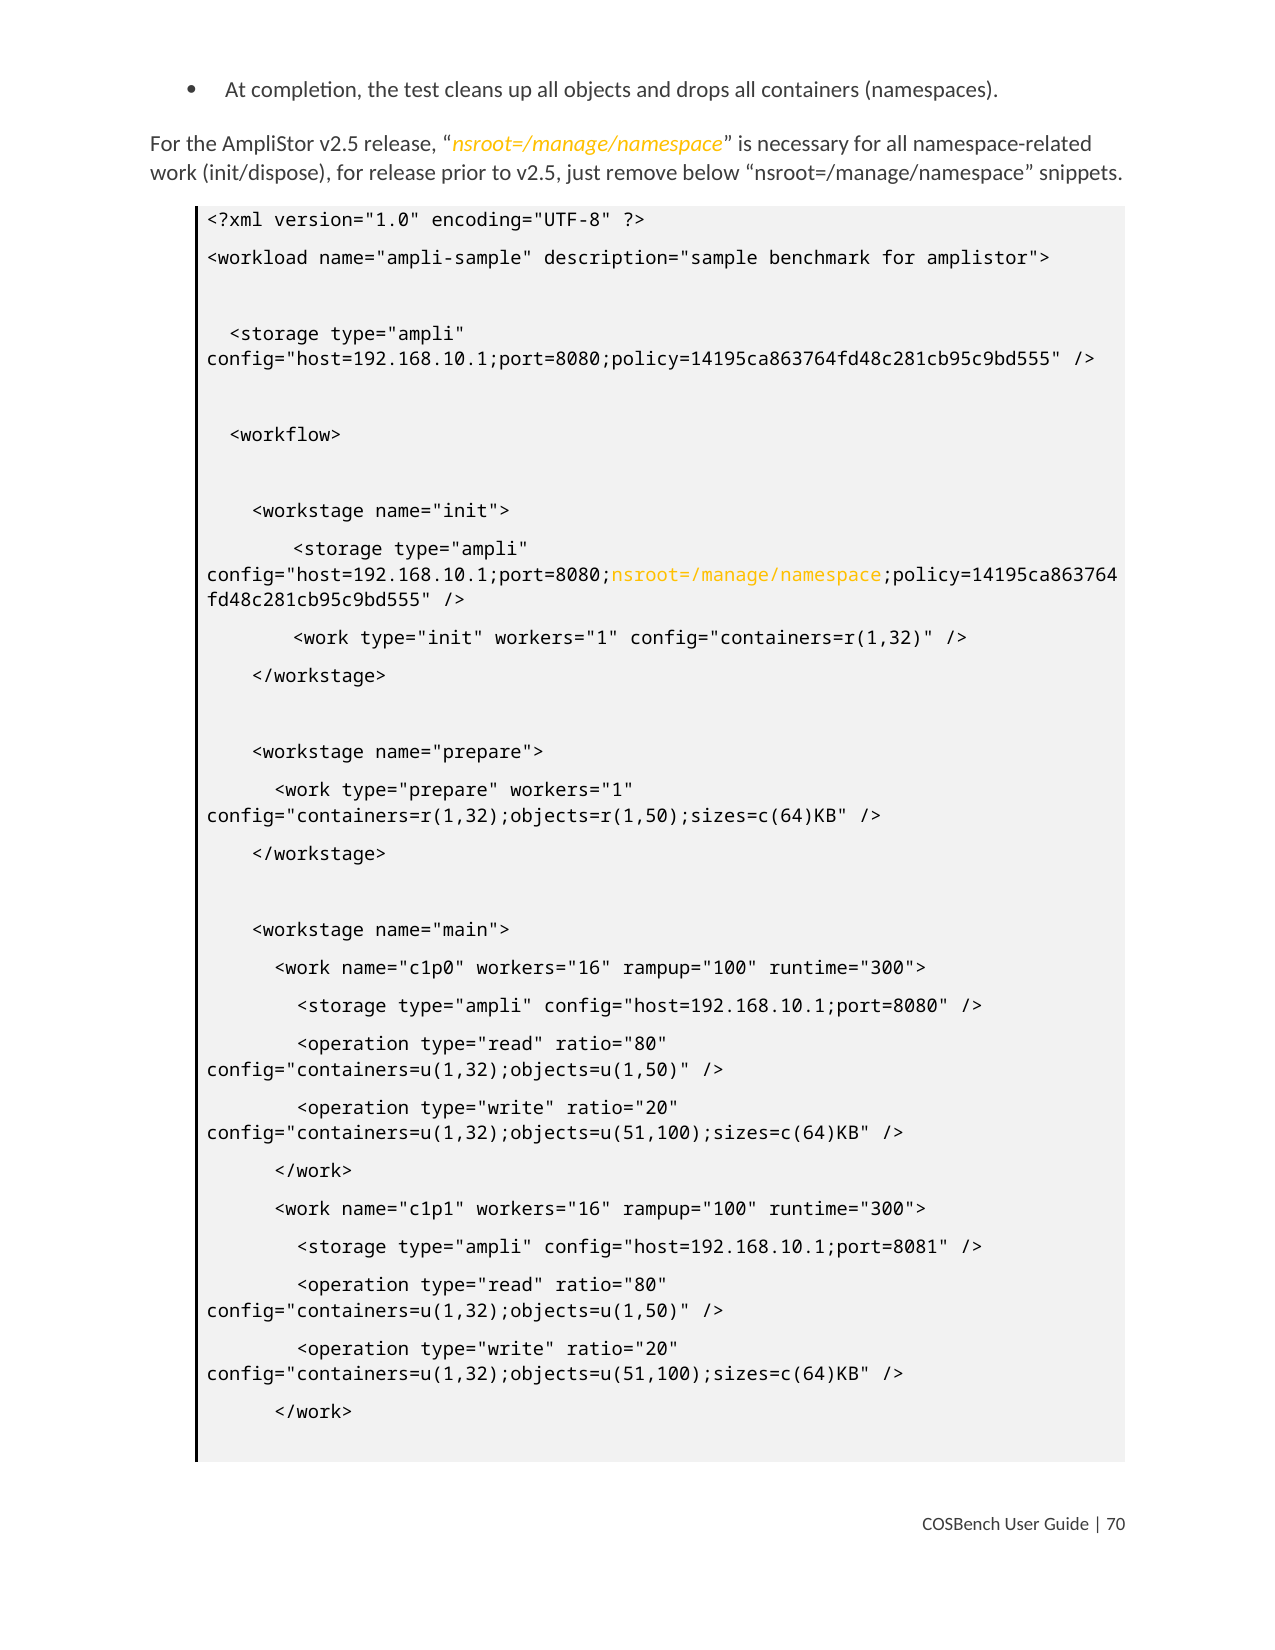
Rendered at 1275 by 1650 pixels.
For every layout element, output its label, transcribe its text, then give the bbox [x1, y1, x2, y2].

text </work> [198, 1399, 1125, 1424]
text <storage type="ampli" config="host=192.168.10.1;port=8080" /> [198, 992, 1125, 1018]
text <storage type="ampli" config="host=192.168.10.1;port=8080;policy=14195ca863764fd48c281cb95c9bd555" /> [198, 320, 1125, 371]
text <storage type="ampli" config="host=192.168.10.1;port=8081" /> [198, 1233, 1125, 1259]
text <workflow> [198, 422, 1125, 447]
text <workstage name="init"> [198, 498, 1125, 523]
text <work name="c1p1" workers="16" rampup="100" runtime="300"> [198, 1196, 1125, 1221]
text </workstage> [198, 840, 1125, 866]
text For the AmpliStor v2.5 release, “nsroot=/manage/namespace” is necessary for all namespace-related work (init/dispose), for release prior to v2.5, just remove below “nsroot=/manage/namespace” snippets. [150, 129, 1125, 186]
text <workstage name="main"> [198, 916, 1125, 942]
text <work name="c1p0" workers="16" rampup="100" runtime="300"> [198, 954, 1125, 980]
text <?xml version="1.0" encoding="UTF-8" ?> [198, 206, 1125, 231]
text <workstage name="prepare"> [198, 739, 1125, 764]
text <storage type="ampli" config="host=192.168.10.1;port=8080;nsroot=/manage/namespace;policy=14195ca863764fd48c281cb95c9bd555" /> [198, 536, 1125, 612]
text </workstage> [198, 663, 1125, 688]
list At completion, the test cleans up all objects and drops all containers (namespaces). [187, 75, 1125, 103]
text <workload name="ampli-sample" description="sample benchmark for amplistor"> [198, 244, 1125, 269]
text <work type="prepare" workers="1" config="containers=r(1,32);objects=r(1,50);sizes=c(64)KB" /> [198, 777, 1125, 828]
text <operation type="write" ratio="20" config="containers=u(1,32);objects=u(51,100);sizes=c(64)KB" /> [198, 1335, 1125, 1386]
text <operation type="read" ratio="80" config="containers=u(1,32);objects=u(1,50)" /> [198, 1272, 1125, 1323]
text <operation type="write" ratio="20" config="containers=u(1,32);objects=u(51,100);sizes=c(64)KB" /> [198, 1094, 1125, 1145]
text </work> [198, 1157, 1125, 1183]
text <work type="init" workers="1" config="containers=r(1,32)" /> [198, 625, 1125, 650]
text <operation type="read" ratio="80" config="containers=u(1,32);objects=u(1,50)" /> [198, 1030, 1125, 1081]
